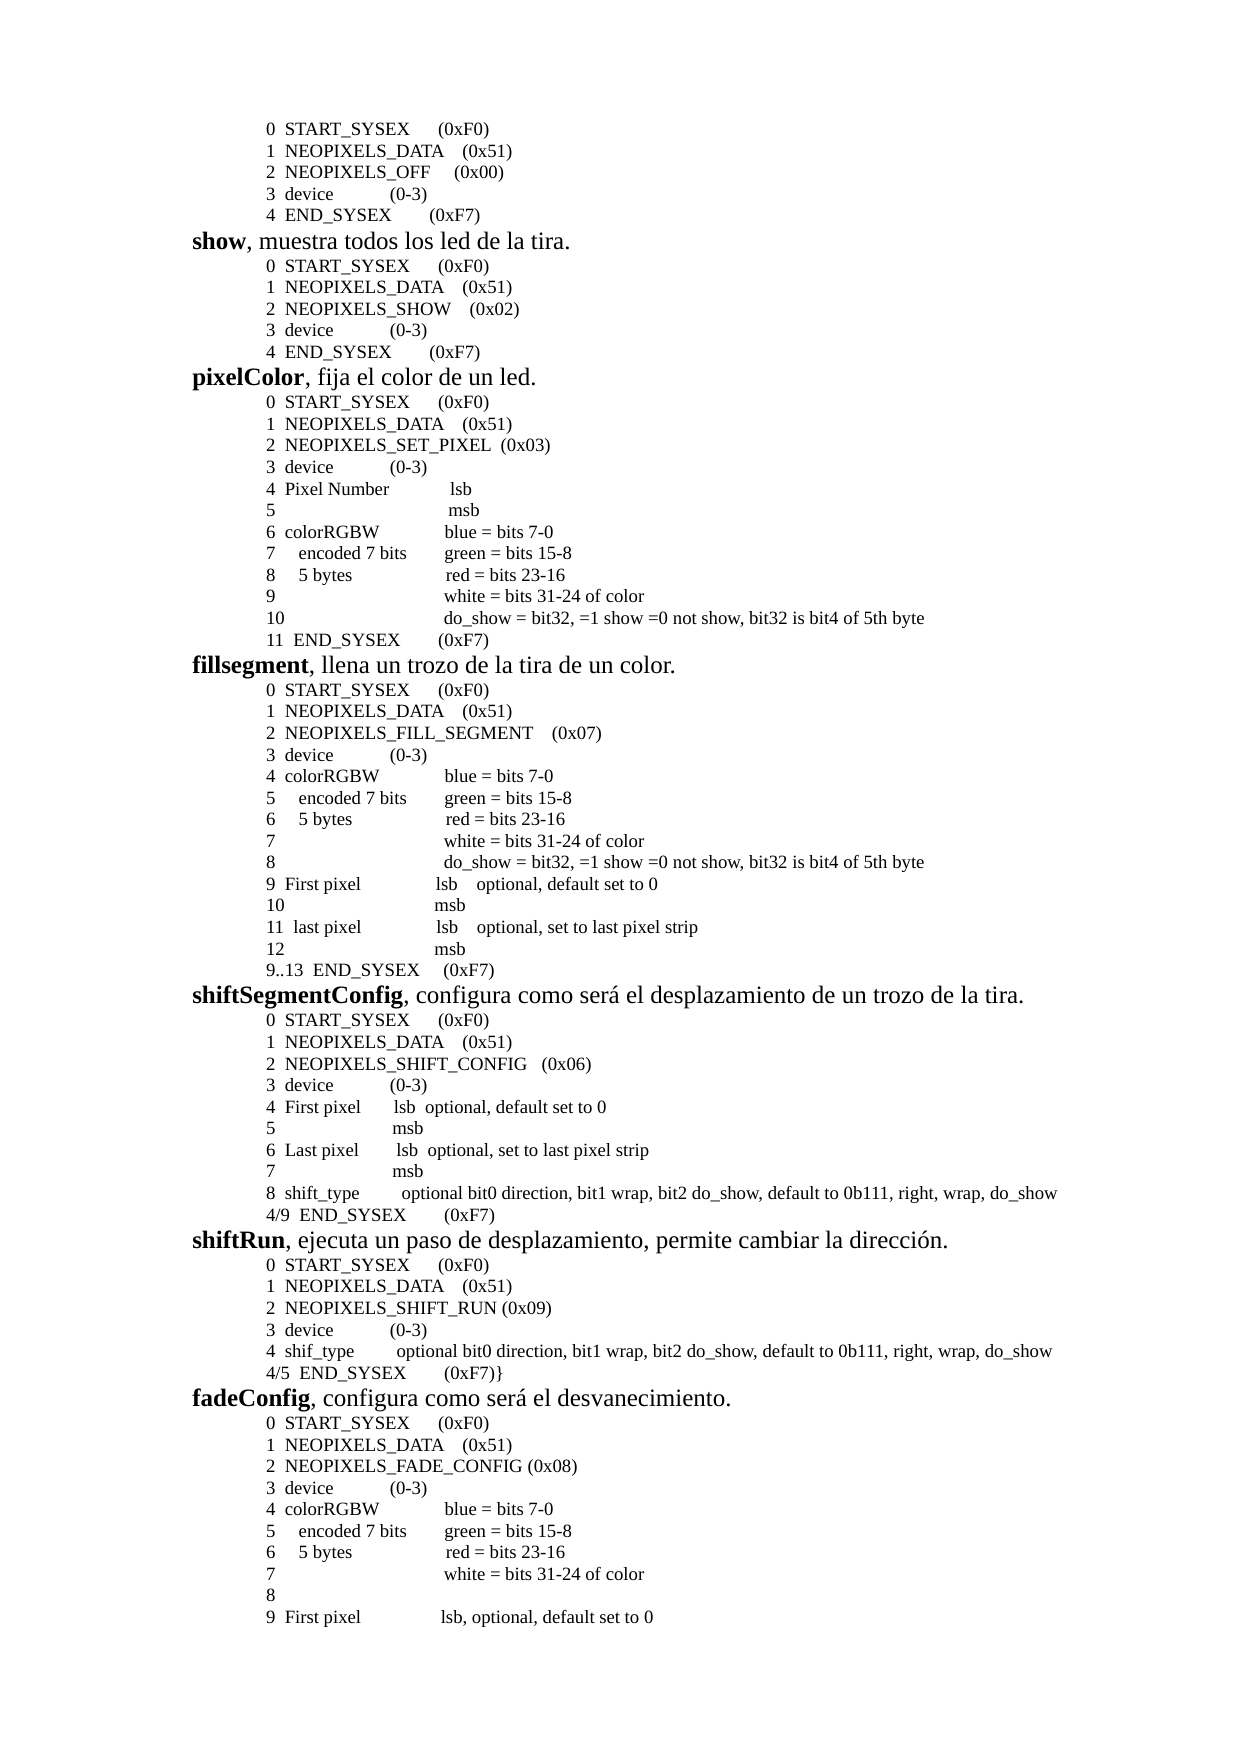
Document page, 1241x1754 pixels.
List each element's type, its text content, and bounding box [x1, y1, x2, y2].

text 6 colorRGBW blue = bits 7-0 [118, 521, 1122, 542]
text 8 [118, 1584, 1122, 1606]
text 6 5 bytes red = bits 23-16 [118, 808, 1122, 830]
text 0 START_SYSEX (0xF0) [118, 1412, 1122, 1433]
text 6 5 bytes red = bits 23-16 [118, 1541, 1122, 1563]
text 0 START_SYSEX (0xF0) [118, 391, 1122, 413]
text shiftSegmentConfig, configura como será el desplazamiento de un trozo de la tira. [118, 981, 1122, 1009]
text 3 device (0-3) [118, 1074, 1122, 1096]
text 9 white = bits 31-24 of color [118, 585, 1122, 607]
text 12 msb [118, 937, 1122, 959]
text 5 msb [118, 1117, 1122, 1139]
text 8 5 bytes red = bits 23-16 [118, 564, 1122, 585]
text 7 white = bits 31-24 of color [118, 830, 1122, 851]
text 1 NEOPIXELS_DATA (0x51) [118, 140, 1122, 161]
text 2 NEOPIXELS_SET_PIXEL (0x03) [118, 434, 1122, 456]
text 10 msb [118, 894, 1122, 916]
text 4/5 END_SYSEX (0xF7)} [118, 1362, 1122, 1383]
text 3 device (0-3) [118, 1477, 1122, 1498]
text 9 First pixel lsb, optional, default set to 0 [118, 1606, 1122, 1627]
text 11 END_SYSEX (0xF7) [118, 628, 1122, 650]
text 3 device (0-3) [118, 1318, 1122, 1340]
text 0 START_SYSEX (0xF0) [118, 1009, 1122, 1031]
text 7 msb [118, 1160, 1122, 1182]
text 1 NEOPIXELS_DATA (0x51) [118, 276, 1122, 298]
text 8 do_show = bit32, =1 show =0 not show, bit32 is bit4 of 5th byte [118, 851, 1122, 873]
text 9..13 END_SYSEX (0xF7) [118, 959, 1122, 981]
text 11 last pixel lsb optional, set to last pixel strip [118, 916, 1122, 937]
text fillsegment, llena un trozo de la tira de un color. [118, 650, 1122, 679]
text 10 do_show = bit32, =1 show =0 not show, bit32 is bit4 of 5th byte [118, 607, 1122, 628]
text 1 NEOPIXELS_DATA (0x51) [118, 413, 1122, 434]
text 1 NEOPIXELS_DATA (0x51) [118, 1275, 1122, 1297]
text show, muestra todos los led de la tira. [118, 226, 1122, 255]
text 6 Last pixel lsb optional, set to last pixel strip [118, 1139, 1122, 1160]
text 2 NEOPIXELS_SHOW (0x02) [118, 298, 1122, 319]
text 0 START_SYSEX (0xF0) [118, 1254, 1122, 1275]
text pixelColor, fija el color de un led. [118, 362, 1122, 391]
text 0 START_SYSEX (0xF0) [118, 255, 1122, 276]
text 2 NEOPIXELS_FILL_SEGMENT (0x07) [118, 722, 1122, 743]
text 7 white = bits 31-24 of color [118, 1563, 1122, 1584]
text 4 shif_type optional bit0 direction, bit1 wrap, bit2 do_show, default to 0b111, right, wrap, do_show [118, 1340, 1122, 1362]
text 4 Pixel Number lsb [118, 477, 1122, 499]
text 4 First pixel lsb optional, default set to 0 [118, 1096, 1122, 1117]
text shiftRun, ejecuta un paso de desplazamiento, permite cambiar la dirección. [118, 1225, 1122, 1254]
text 7 encoded 7 bits green = bits 15-8 [118, 542, 1122, 564]
text 4 colorRGBW blue = bits 7-0 [118, 1498, 1122, 1520]
text 1 NEOPIXELS_DATA (0x51) [118, 700, 1122, 722]
text 4/9 END_SYSEX (0xF7) [118, 1203, 1122, 1225]
text 2 NEOPIXELS_SHIFT_RUN (0x09) [118, 1297, 1122, 1318]
text 2 NEOPIXELS_SHIFT_CONFIG (0x06) [118, 1052, 1122, 1074]
text 0 START_SYSEX (0xF0) [118, 118, 1122, 140]
text 4 colorRGBW blue = bits 7-0 [118, 765, 1122, 787]
text 5 encoded 7 bits green = bits 15-8 [118, 787, 1122, 808]
text fadeConfig, configura como será el desvanecimiento. [118, 1383, 1122, 1412]
text 1 NEOPIXELS_DATA (0x51) [118, 1031, 1122, 1052]
text 3 device (0-3) [118, 319, 1122, 341]
text 3 device (0-3) [118, 183, 1122, 204]
text 9 First pixel lsb optional, default set to 0 [118, 873, 1122, 894]
text 5 encoded 7 bits green = bits 15-8 [118, 1520, 1122, 1541]
text 2 NEOPIXELS_FADE_CONFIG (0x08) [118, 1455, 1122, 1477]
text 4 END_SYSEX (0xF7) [118, 341, 1122, 362]
text 0 START_SYSEX (0xF0) [118, 679, 1122, 700]
text 1 NEOPIXELS_DATA (0x51) [118, 1433, 1122, 1455]
text 3 device (0-3) [118, 456, 1122, 477]
text 2 NEOPIXELS_OFF (0x00) [118, 161, 1122, 183]
text 4 END_SYSEX (0xF7) [118, 204, 1122, 226]
text 8 shift_type optional bit0 direction, bit1 wrap, bit2 do_show, default to 0b111, right, wrap, do_show [118, 1182, 1122, 1203]
text 3 device (0-3) [118, 743, 1122, 765]
text 5 msb [118, 499, 1122, 521]
